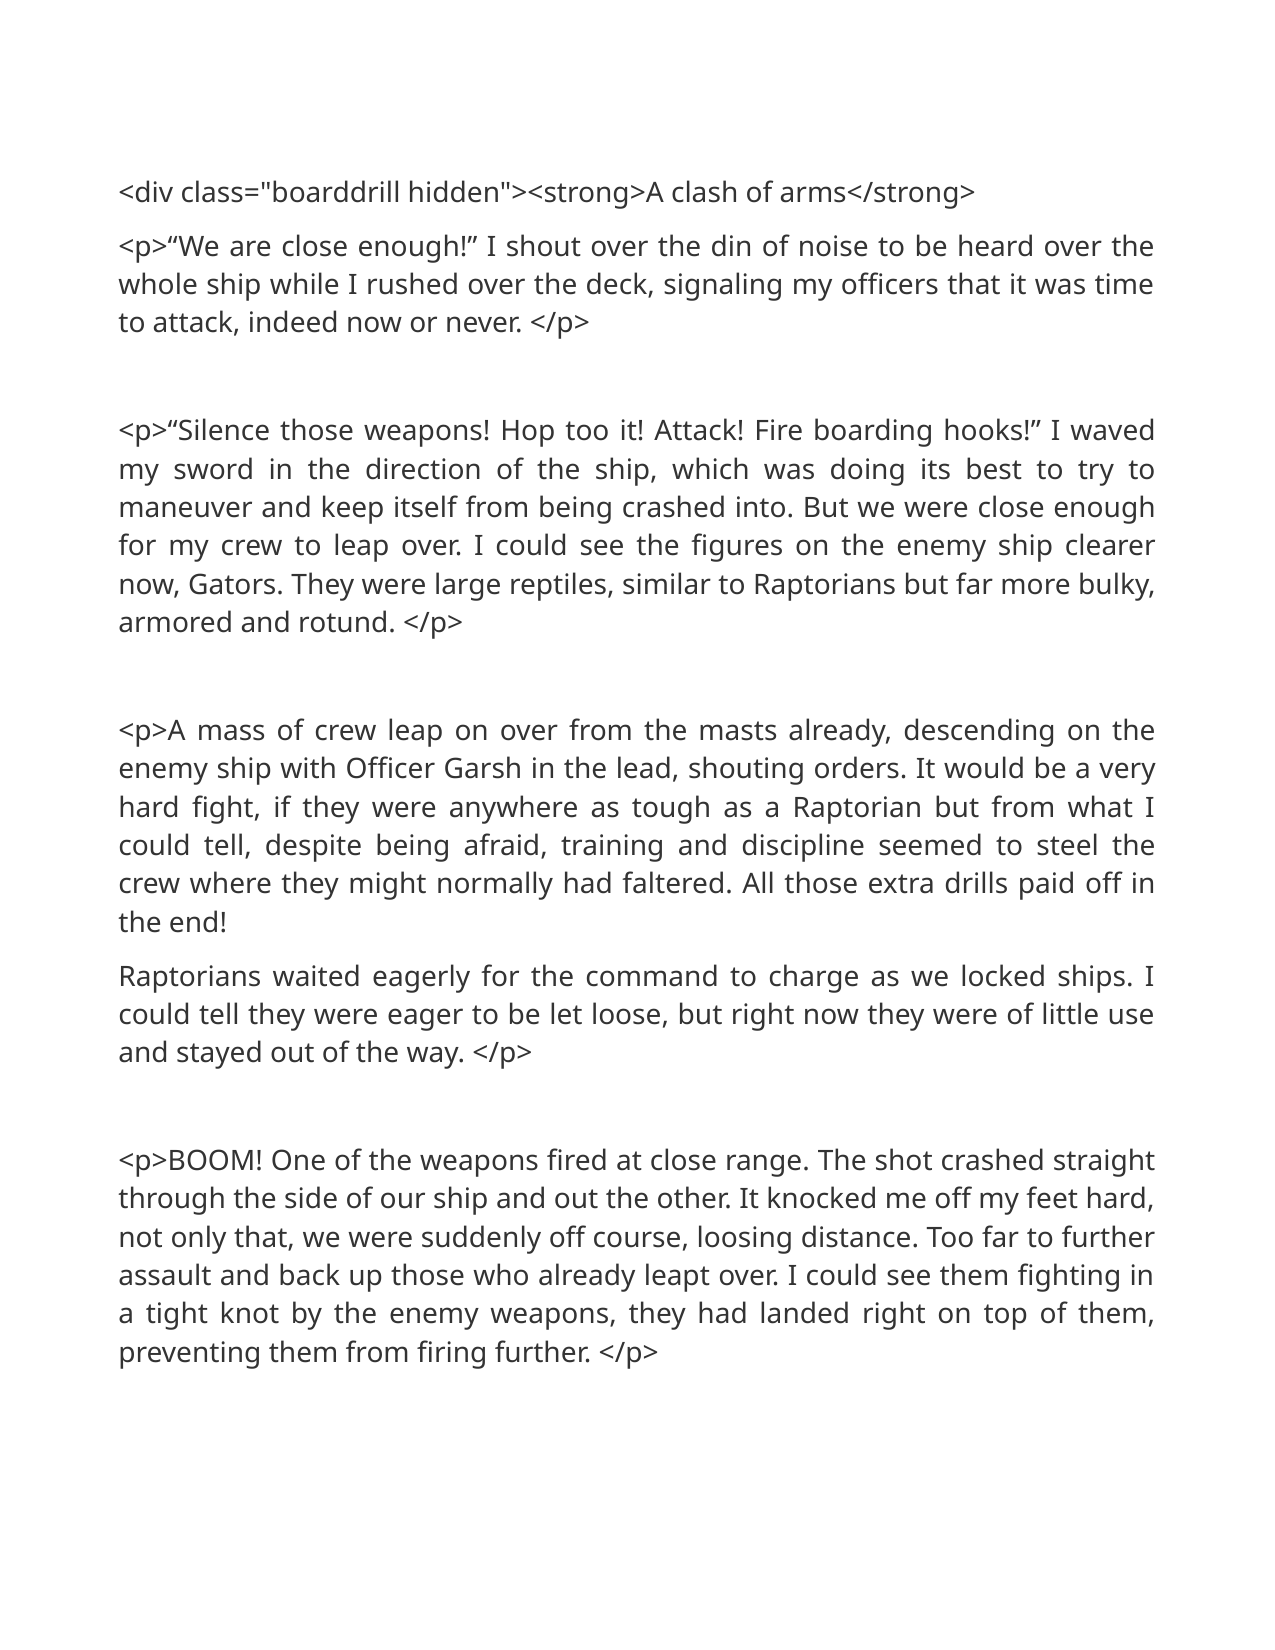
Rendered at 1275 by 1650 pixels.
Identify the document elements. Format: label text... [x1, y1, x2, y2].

text <p>“Silence those weapons! Hop too it! Attack! Fire boarding hooks!” I waved my sword in the direction of the ship, which was doing its best to try to maneuver and keep itself from being crashed into. But we were close enough for my crew to leap over. I could see the figures on the enemy ship clearer now, Gators. They were large reptiles, similar to Raptorians but far more bulky, armored and rotund. </p> [118, 411, 1157, 641]
text Raptorians waited eagerly for the command to charge as we locked ships. I could tell they were eager to be let loose, but right now they were of little use and stayed out of the way. </p> [118, 956, 1157, 1071]
text <p>BOOM! One of the weapons fired at close range. The shot crashed straight through the side of our ship and out the other. It knocked me off my feet hard, not only that, we were suddenly off course, loosing distance. Too far to further assault and back up those who already leapt over. I could see them fighting in a tight knot by the enemy weapons, they had landed right on top of them, preventing them from firing further. </p> [118, 1140, 1157, 1370]
text <p>A mass of crew leap on over from the masts already, descending on the enemy ship with Officer Garsh in the lead, shouting orders. It would be a very hard fight, if they were anywhere as tough as a Raptorian but from what I could tell, despite being afraid, training and discipline seemed to steel the crew where they might normally had faltered. All those extra drills paid off in the end! [118, 710, 1157, 940]
text <div class="boarddrill hidden"><strong>A clash of arms</strong> [118, 172, 1157, 210]
text <p>“We are close enough!” I shout over the din of noise to be heard over the whole ship while I rushed over the deck, signaling my officers that it was time to attack, indeed now or never. </p> [118, 226, 1157, 341]
